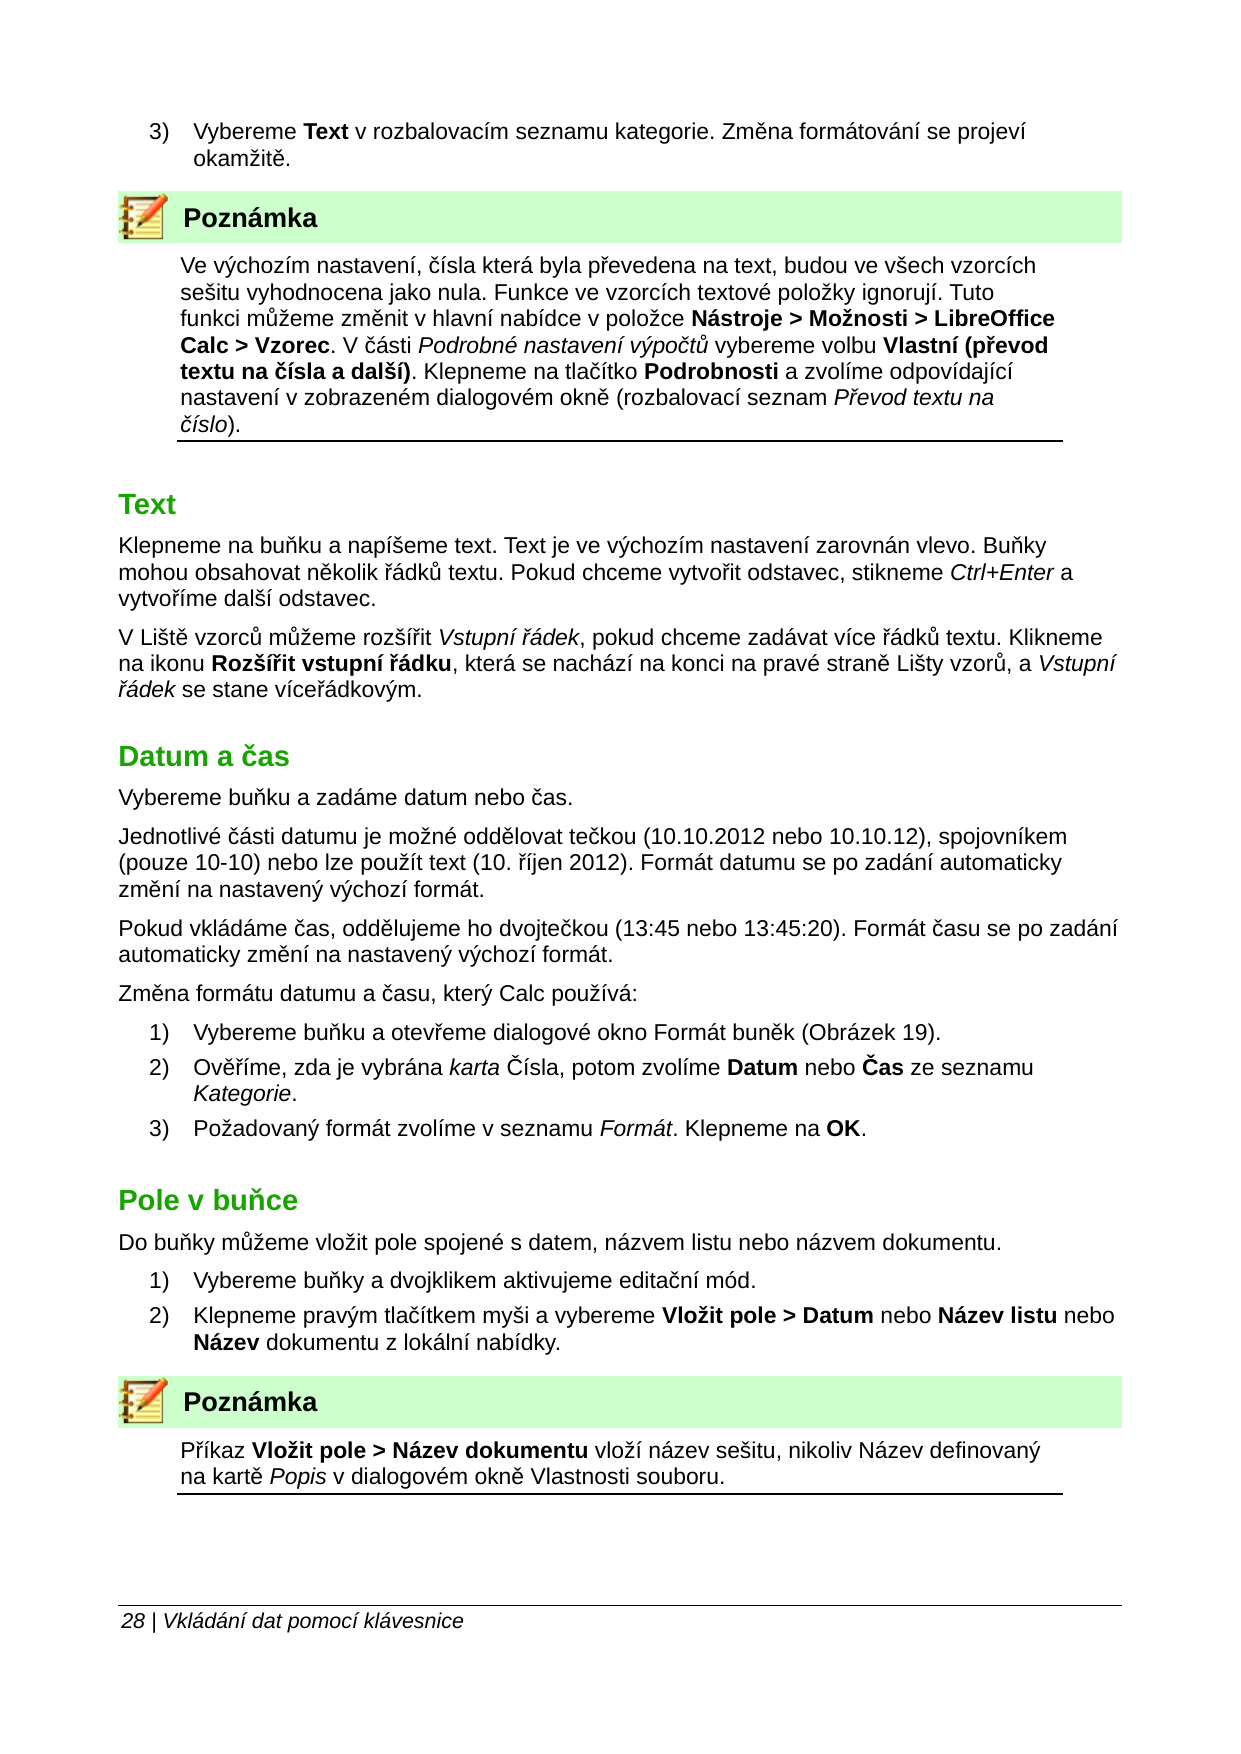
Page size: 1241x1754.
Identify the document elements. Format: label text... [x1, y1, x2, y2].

subtitle Datum a čas [118, 739, 1122, 772]
text Ve výchozím nastavení, čísla která byla převedena na text, budou ve všech vzorcích sešitu vyhodnocena jako nula. Funkce ve vzorcích textové položky ignorují. Tuto funkci můžeme změnit v hlavní nabídce v položce Nástroje > Možnosti > LibreOffice Calc > Vzorec. V části Podrobné nastavení výpočtů vybereme volbu Vlastní (převod textu na čísla a další). Klepneme na tlačítko Podrobnosti a zvolíme odpovídající nastavení v zobrazeném dialogovém okně (rozbalovací seznam Převod textu na číslo). [177, 249, 1063, 440]
text Vybereme buňku a zadáme datum nebo čas. [118, 784, 1122, 811]
list Požadovaný formát zvolíme v seznamu Formát. Klepneme na OK. [169, 1115, 1122, 1142]
list Vybereme buňku a otevřeme dialogové okno Formát buněk (Obrázek 19). [169, 1019, 1122, 1045]
list Ověříme, zda je vybrána karta Čísla, potom zvolíme Datum nebo Čas ze seznamu Kategorie. [169, 1054, 1122, 1107]
text Příkaz Vložit pole > Název dokumentu vloží název sešitu, nikoliv Název definovaný na kartě Popis v dialogovém okně Vlastnosti souboru. [177, 1434, 1063, 1493]
picture [119, 192, 170, 243]
text V Liště vzorců můžeme rozšířit Vstupní řádek, pokud chceme zadávat více řádků textu. Klikneme na ikonu Rozšířit vstupní řádku, která se nachází na konci na pravé straně Lišty vzorů, a Vstupní řádek se stane víceřádkovým. [118, 624, 1122, 703]
subtitle Pole v buňce [118, 1183, 1122, 1217]
text Změna formátu datumu a času, který Calc používá: [118, 980, 1122, 1006]
text Do buňky můžeme vložit pole spojené s datem, názvem listu nebo názvem dokumentu. [118, 1228, 1122, 1255]
picture [119, 1376, 170, 1427]
list Klepneme pravým tlačítkem myši a vybereme Vložit pole > Datum nebo Název listu nebo Název dokumentu z lokální nabídky. [169, 1302, 1122, 1355]
text Klepneme na buňku a napíšeme text. Text je ve výchozím nastavení zarovnán vlevo. Buňky mohou obsahovat několik řádků textu. Pokud chceme vytvořit odstavec, stikneme Ctrl+Enter a vytvoříme další odstavec. [118, 532, 1122, 611]
list Vybereme Text v rozbalovacím seznamu kategorie. Změna formátování se projeví okamžitě. [169, 118, 1122, 171]
subtitle Poznámka [118, 191, 1122, 243]
text Pokud vkládáme čas, oddělujeme ho dvojtečkou (13:45 nebo 13:45:20). Formát času se po zadání automaticky změní na nastavený výchozí formát. [118, 914, 1122, 967]
subtitle Text [118, 487, 1122, 520]
text Jednotlivé části datumu je možné oddělovat tečkou (10.10.2012 nebo 10.10.12), spojovníkem (pouze 10-10) nebo lze použít text (10. říjen 2012). Formát datumu se po zadání automaticky změní na nastavený výchozí formát. [118, 823, 1122, 902]
list Vybereme buňky a dvojklikem aktivujeme editační mód. [169, 1267, 1122, 1294]
subtitle Poznámka [118, 1376, 1122, 1428]
